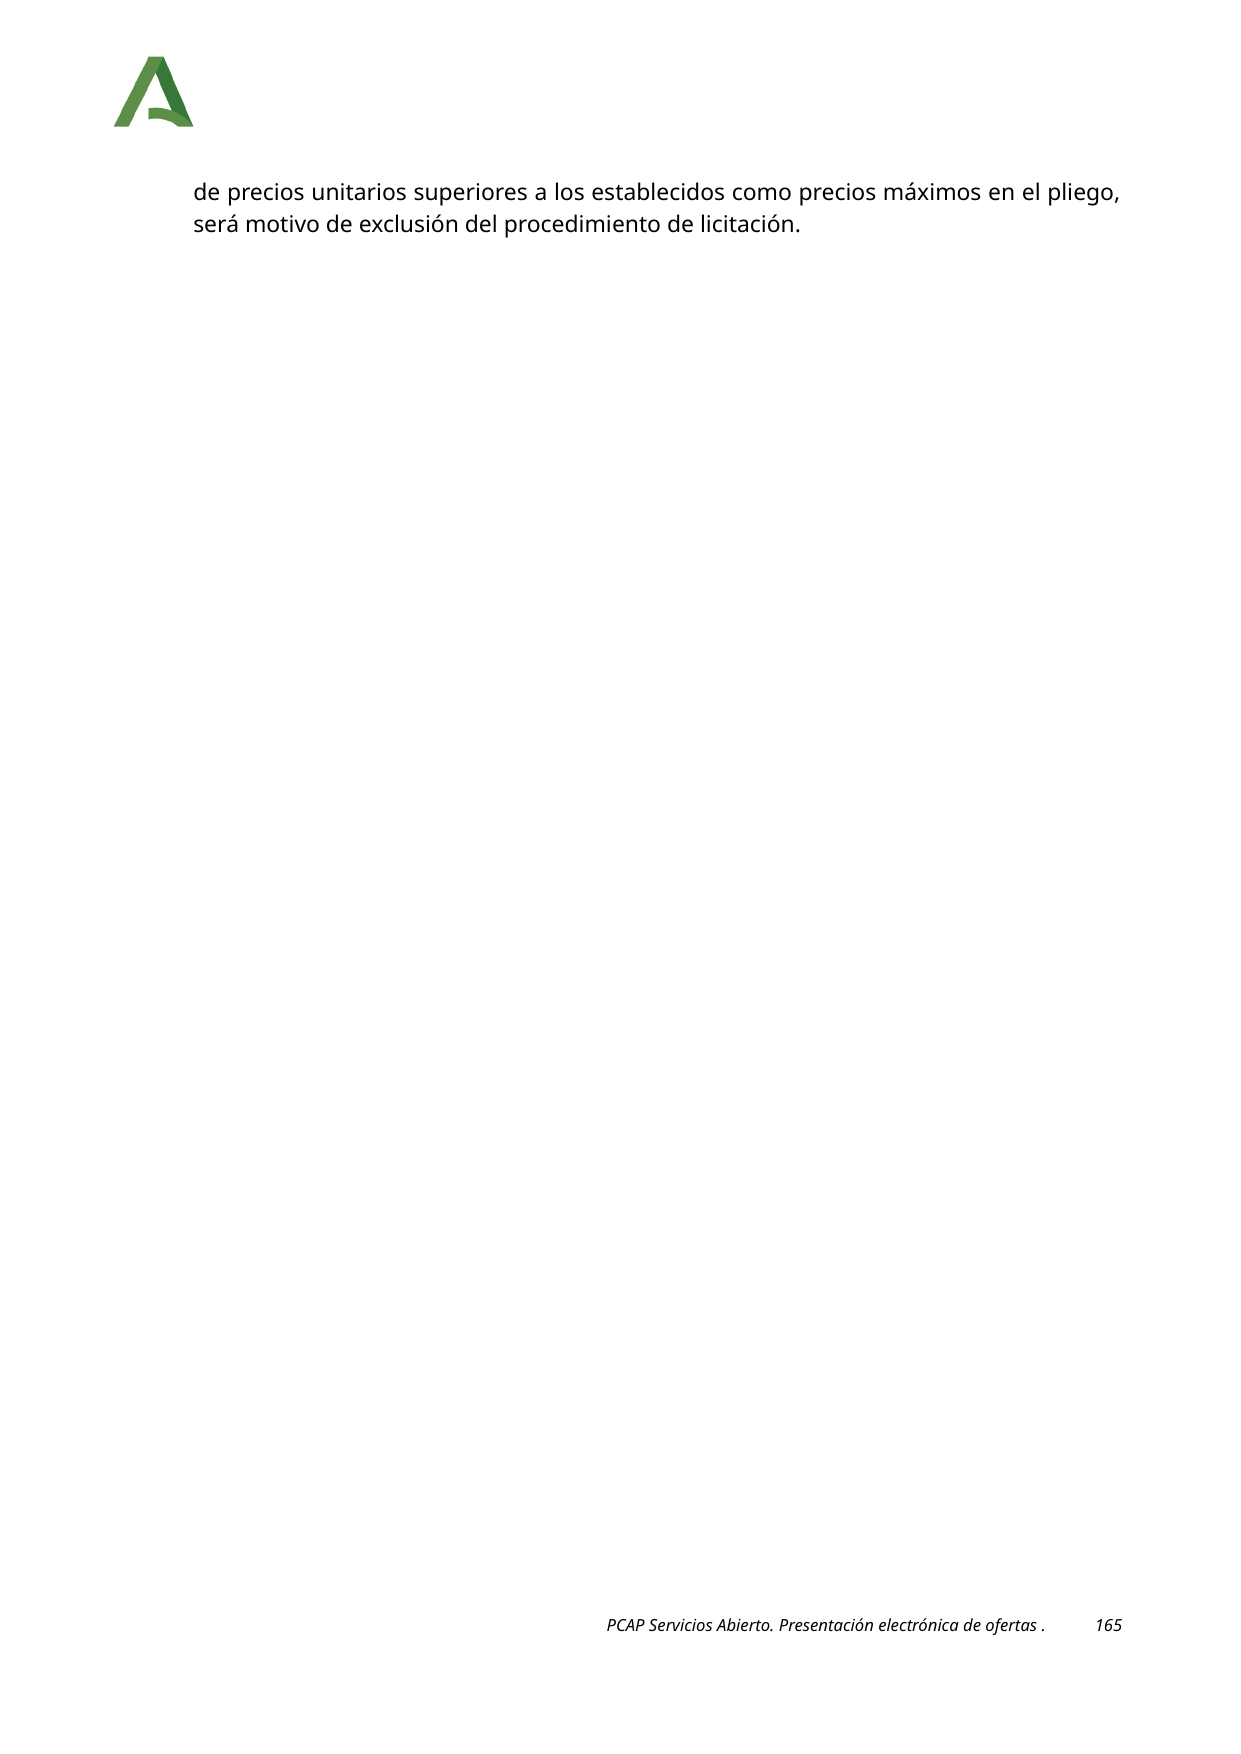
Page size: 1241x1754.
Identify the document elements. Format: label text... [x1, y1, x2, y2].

list de precios unitarios superiores a los establecidos como precios máximos en el pliego, será motivo de exclusión del procedimiento de licitación. [156, 176, 1122, 239]
picture [109, 52, 198, 131]
